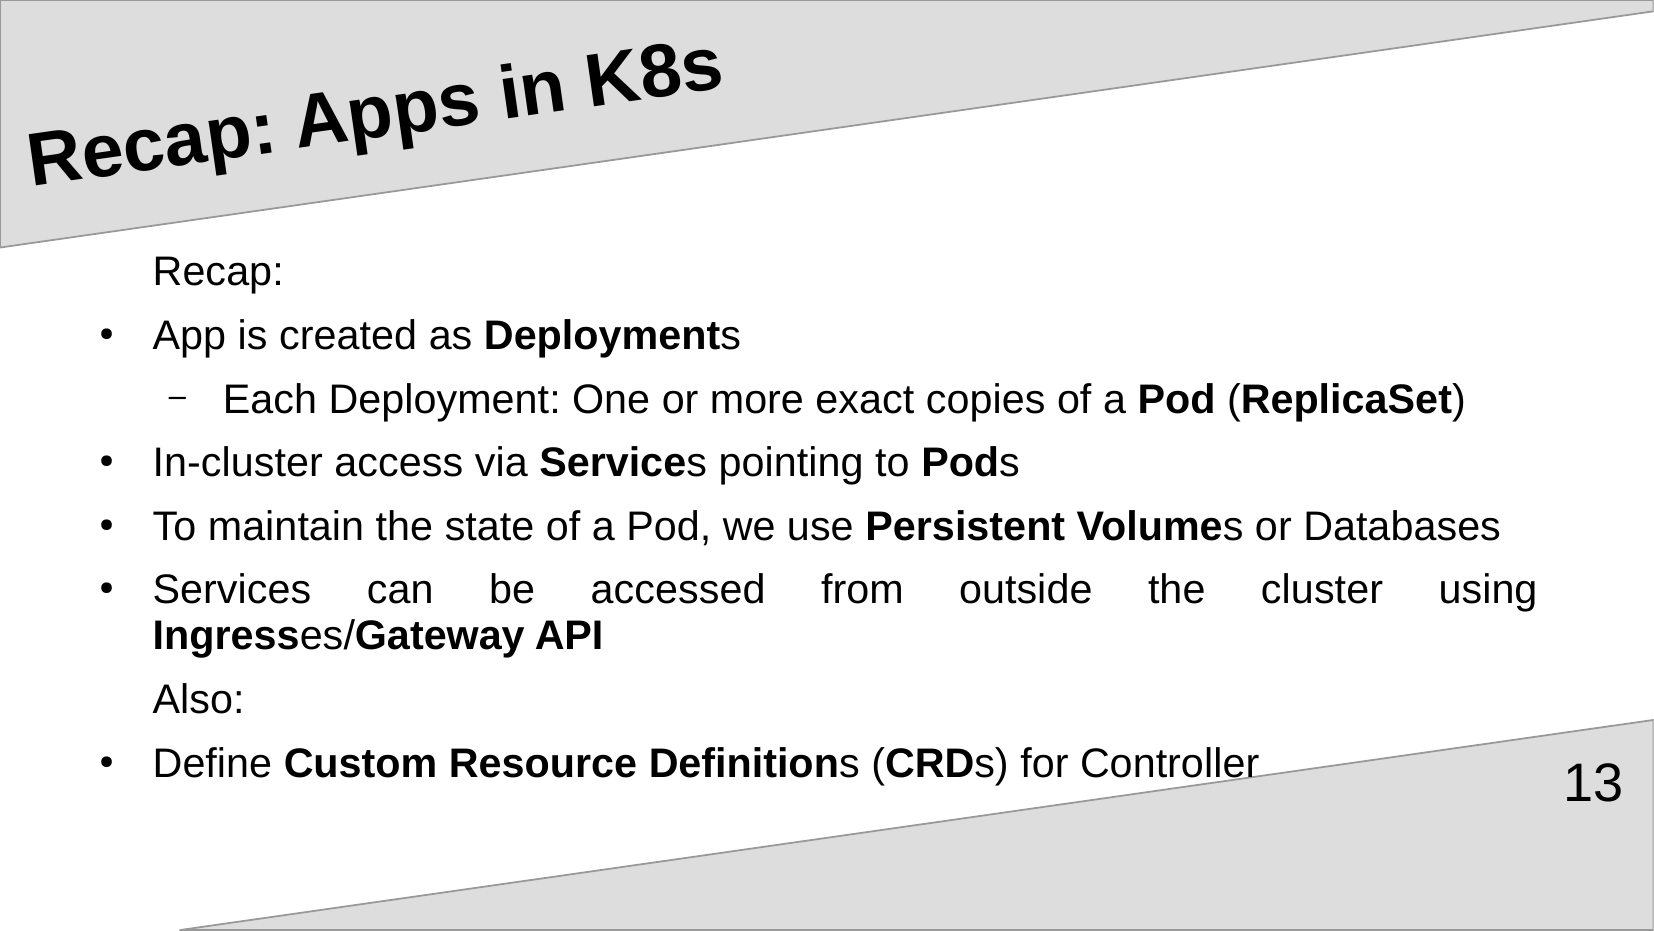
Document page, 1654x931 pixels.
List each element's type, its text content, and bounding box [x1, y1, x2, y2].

title Recap: Apps in K8s [16, 0, 1501, 239]
list Recap: App is created as Deployments Each Deployment: One or more exact copies of a Pod (ReplicaSet) In-cluster access via Services pointing to Pods To maintain the state of a Pod, we use Persistent Volumes or Databases Services can be accessed from outside the cluster using Ingresses/Gateway API Also: Define Custom Resource Definitions (CRDs) for Controller [82, 248, 1538, 789]
